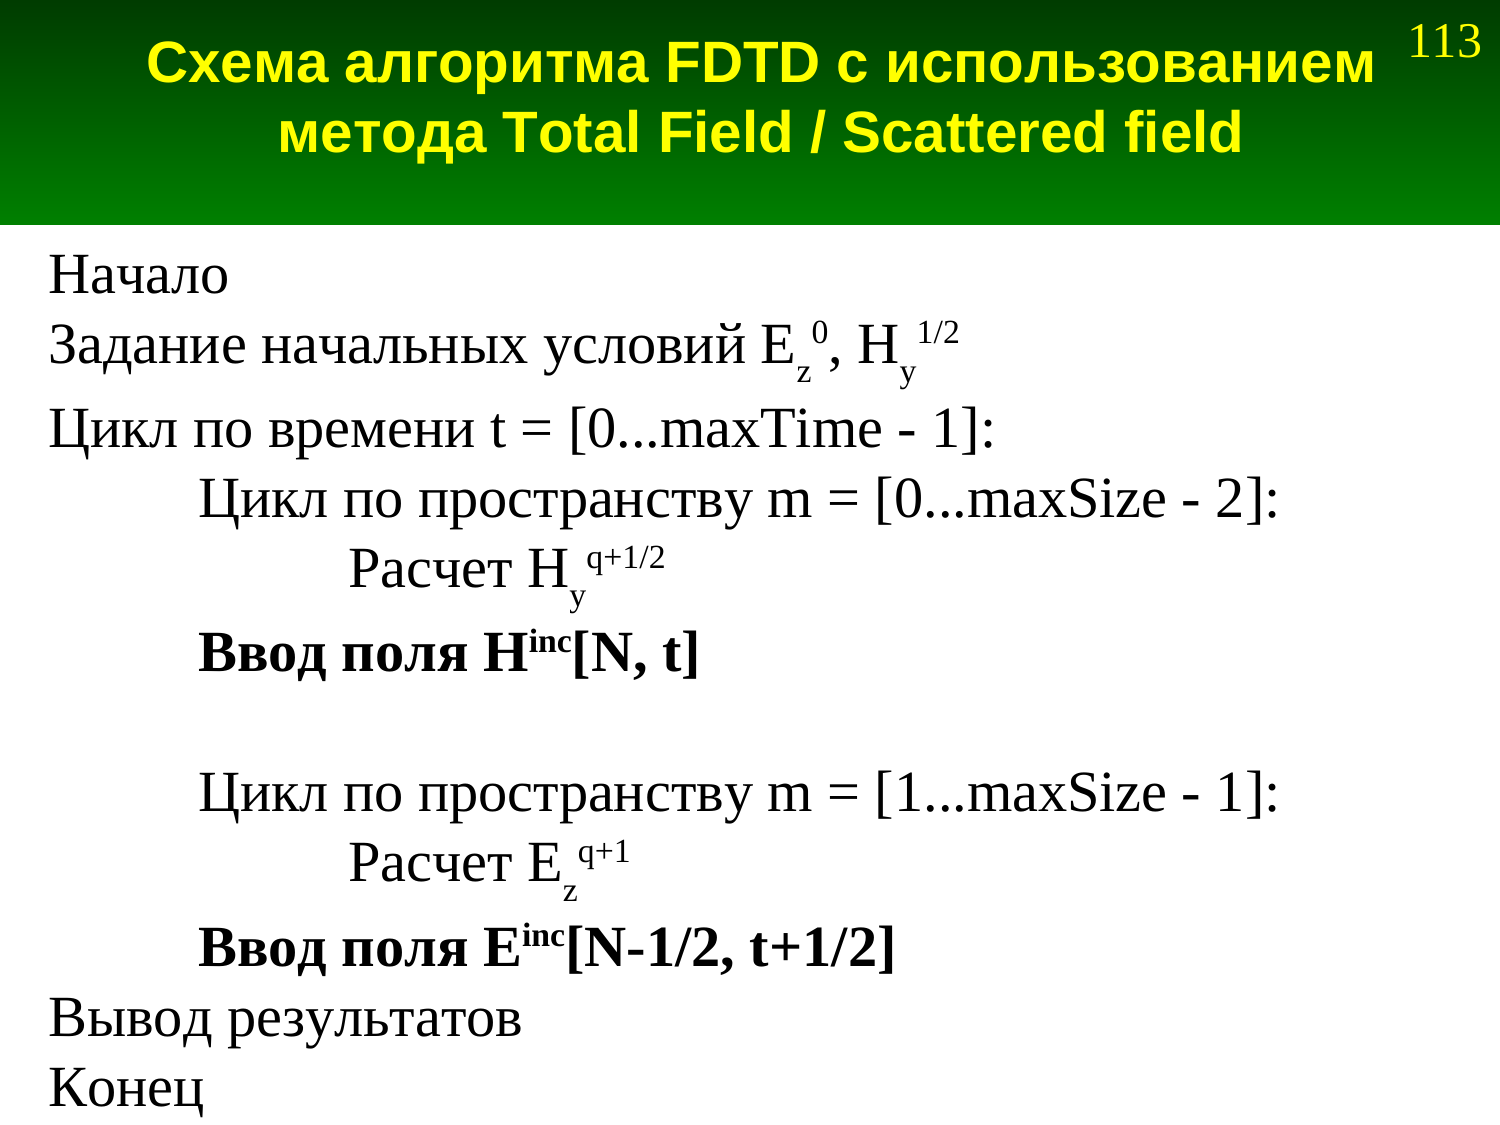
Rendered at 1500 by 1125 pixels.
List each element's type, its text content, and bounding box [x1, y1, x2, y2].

text_box Начало Задание начальных условий Ez0, Hy1/2 Цикл по времени t = [0...maxTime - 1]: Цикл по пространству m = [0...maxSize - 2]: Расчет Hyq+1/2 Ввод поля Hinc[N, t] Цикл по пространству m = [1...maxSize - 1]: Расчет Ezq+1 Ввод поля Einc[N-1/2, t+1/2] Вывод результатов Конец [33, 227, 1422, 1125]
title Схема алгоритма FDTD с использованием метода Total Field / Scattered field [123, 0, 1399, 188]
